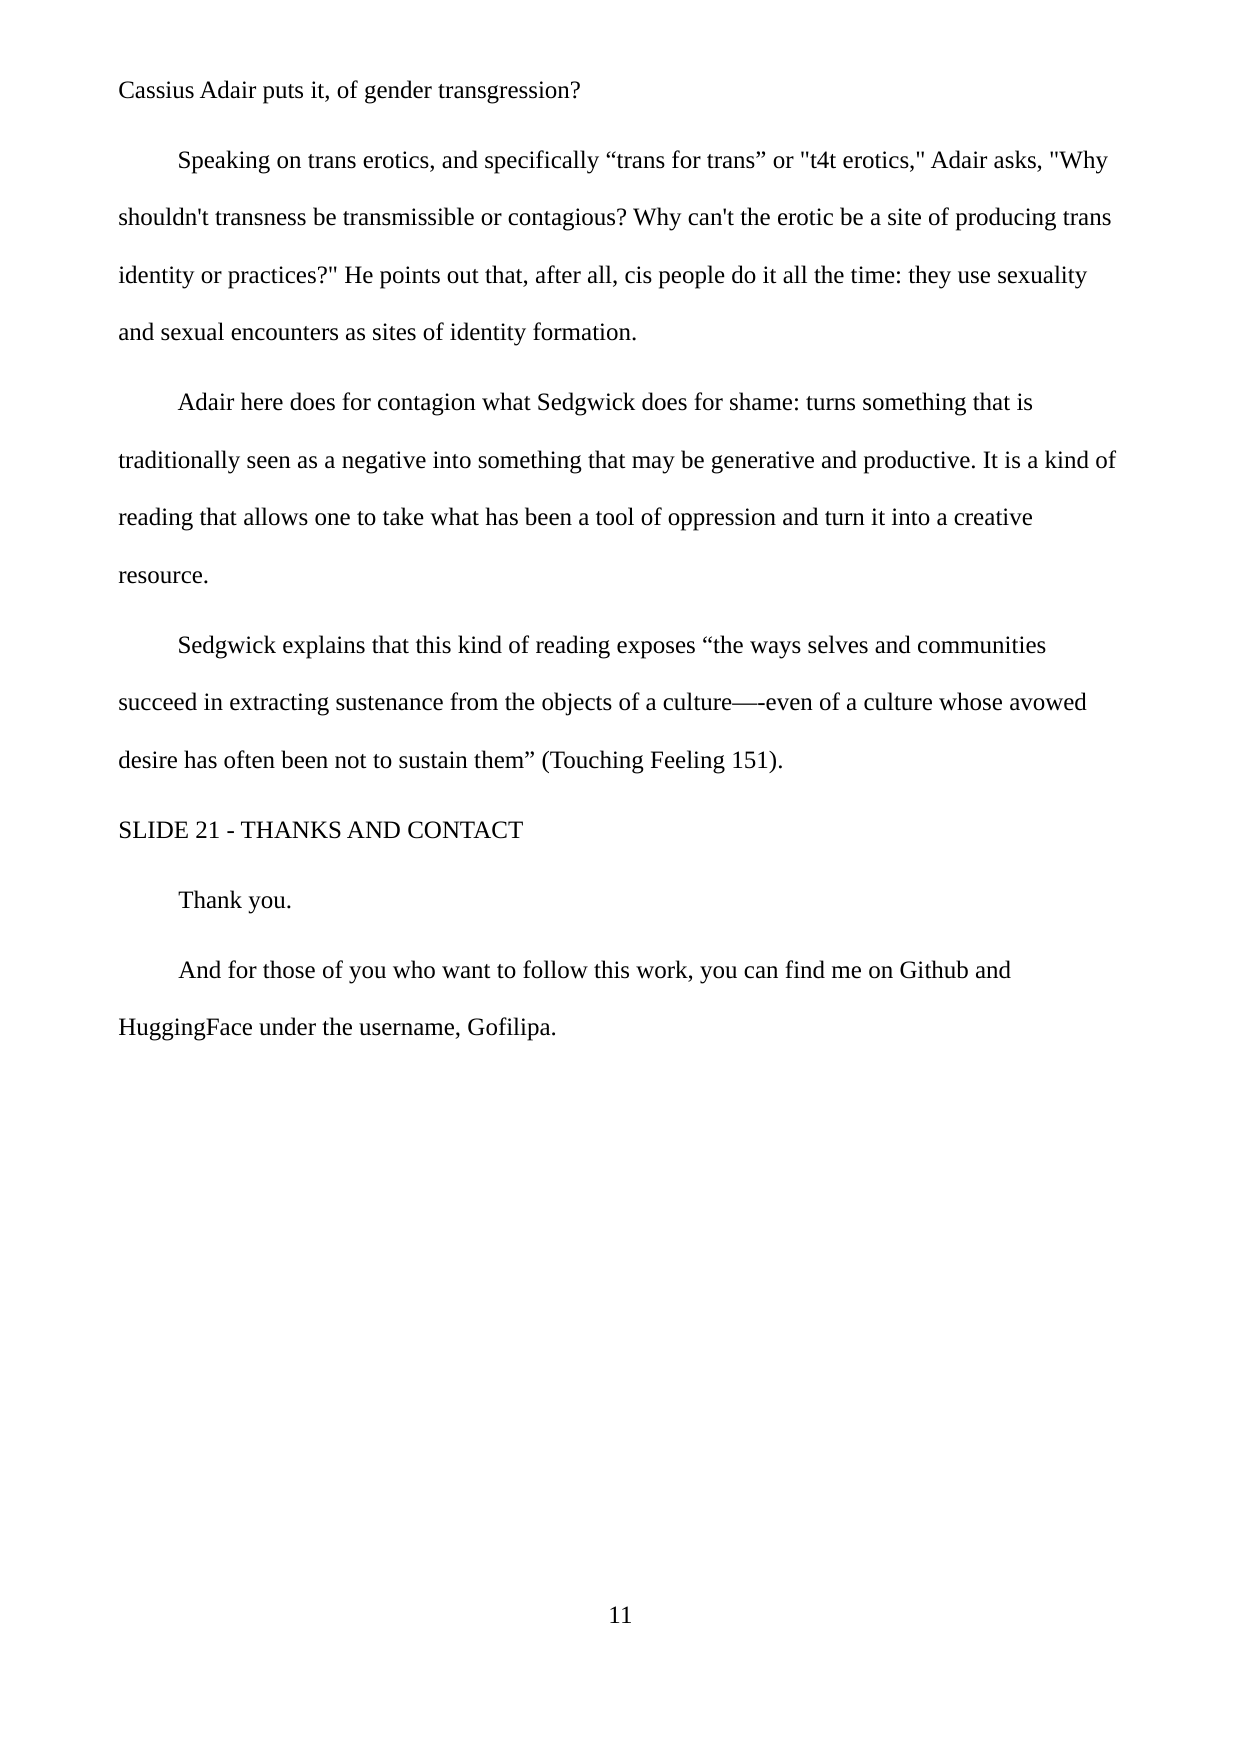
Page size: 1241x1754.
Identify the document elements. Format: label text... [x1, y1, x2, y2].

text Speaking on trans erotics, and specifically “trans for trans” or "t4t erotics," Adair asks, "Why shouldn't transness be transmissible or contagious? Why can't the erotic be a site of producing trans identity or practices?" He points out that, after all, cis people do it all the time: they use sexuality and sexual encounters as sites of identity formation. [118, 145, 1122, 346]
text Adair here does for contagion what Sedgwick does for shame: turns something that is traditionally seen as a negative into something that may be generative and productive. It is a kind of reading that allows one to take what has been a tool of oppression and turn it into a creative resource. [118, 387, 1122, 589]
text Thank you. [118, 885, 1122, 914]
text Sedgwick explains that this kind of reading exposes “the ways selves and communities succeed in extracting sustenance from the objects of a culture—-even of a culture whose avowed desire has often been not to sustain them” (Touching Feeling 151). [118, 630, 1122, 774]
text Cassius Adair puts it, of gender transgression? [118, 75, 1122, 104]
text SLIDE 21 - THANKS AND CONTACT [118, 815, 1122, 844]
text And for those of you who want to follow this work, you can find me on Github and HuggingFace under the username, Gofilipa. [118, 955, 1122, 1041]
